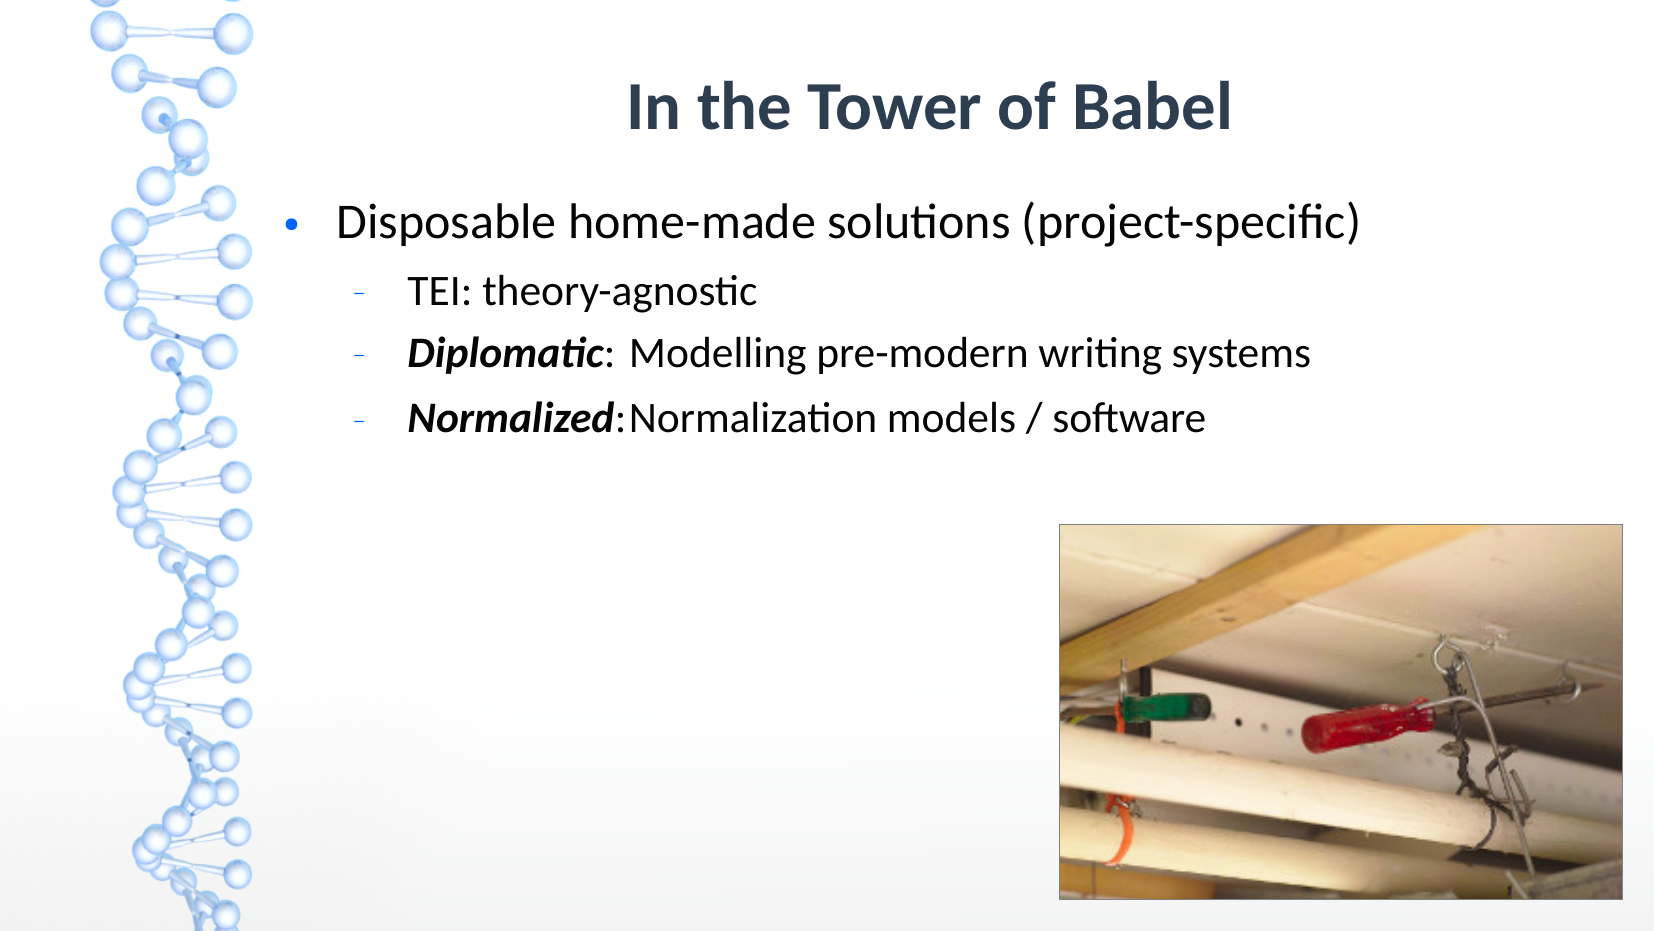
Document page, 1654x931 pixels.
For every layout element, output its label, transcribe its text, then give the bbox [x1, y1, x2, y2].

list Disposable home-made solutions (project-specific) TEI: theory-agnostic Diplomatic: Modelling pre-modern writing systems Normalized: Normalization models / software [265, 200, 1623, 900]
picture [0, 0, 1654, 931]
title In the Tower of Babel [265, 35, 1595, 189]
